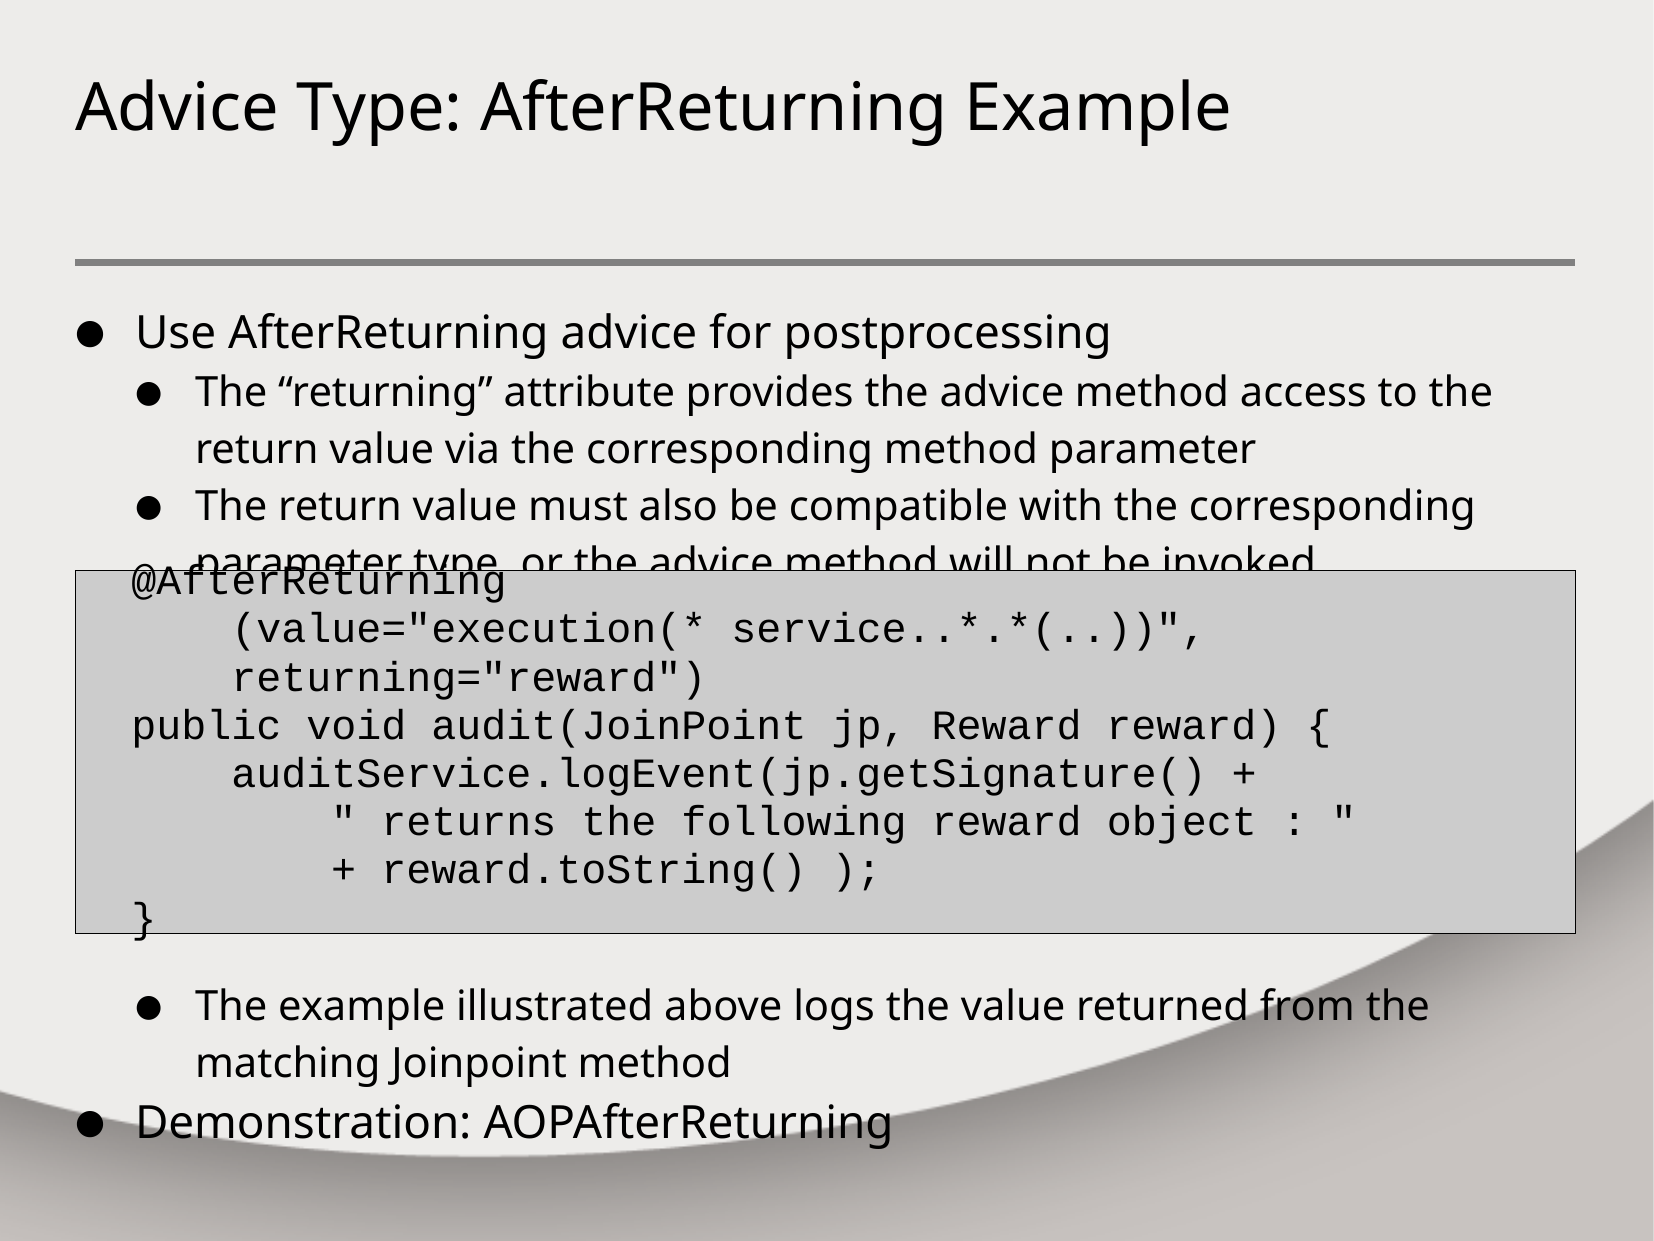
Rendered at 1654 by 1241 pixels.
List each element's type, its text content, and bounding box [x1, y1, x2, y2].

text_box @AfterReturning (value="execution(* service..*.*(..))", returning="reward") public void audit(JoinPoint jp, Reward reward) { auditService.logEvent(jp.getSignature() + " returns the following reward object : " + reward.toString() ); } [75, 570, 1576, 934]
list Use AfterReturning advice for postprocessing The “returning” attribute provides the advice method access to the return value via the corresponding method parameter The return value must also be compatible with the corresponding parameter type, or the advice method will not be invoked The example illustrated above logs the value returned from the matching Joinpoint method Demonstration: AOPAfterReturning [75, 934, 1576, 1163]
picture [0, 0, 1654, 1241]
title Advice Type: AfterReturning Example [75, 75, 1576, 226]
list Use AfterReturning advice for postprocessing The “returning” attribute provides the advice method access to the return value via the corresponding method parameter The return value must also be compatible with the corresponding parameter type, or the advice method will not be invoked The example illustrated above logs the value returned from the matching Joinpoint method Demonstration: AOPAfterReturning [75, 299, 1576, 570]
